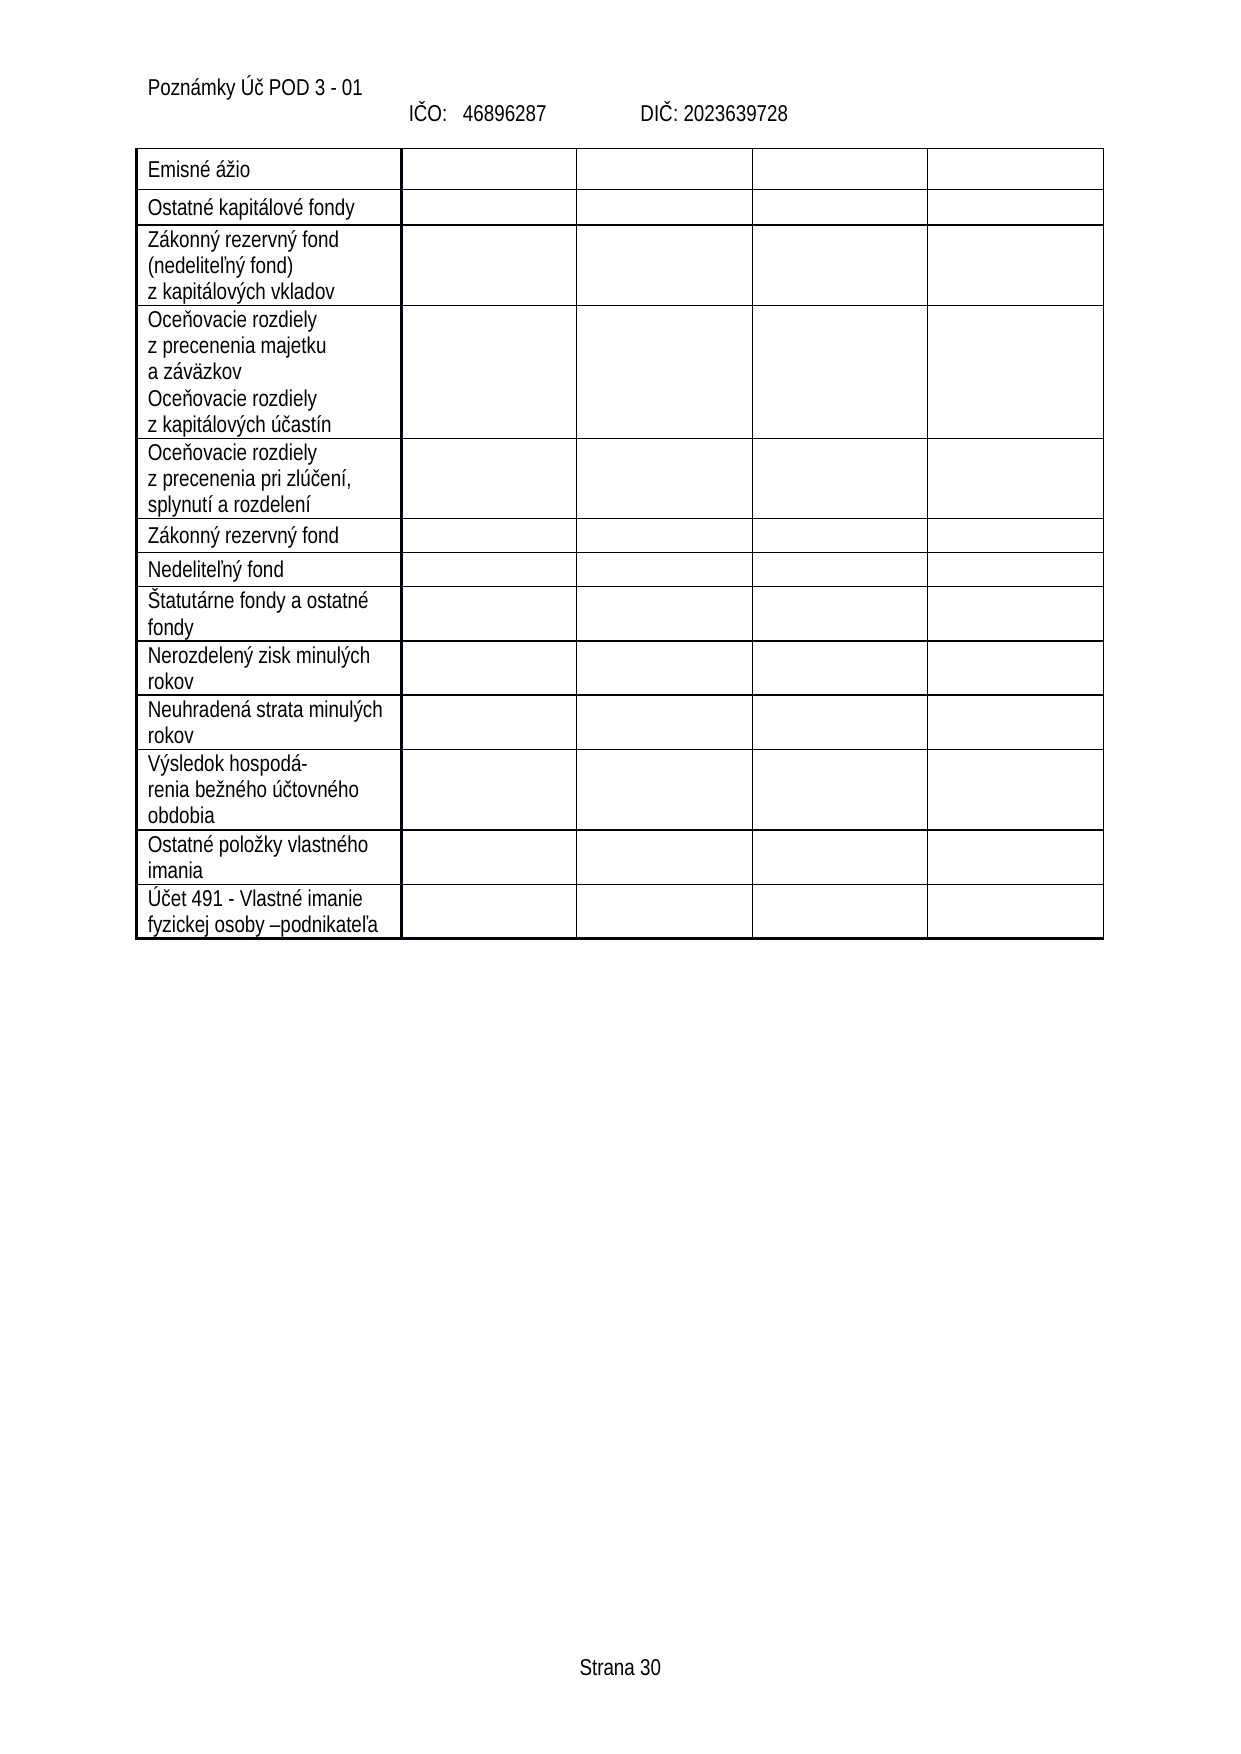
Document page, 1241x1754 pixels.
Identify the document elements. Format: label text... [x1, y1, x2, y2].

table_cell [928, 190, 1103, 223]
table_cell [753, 226, 927, 304]
table_cell [753, 439, 927, 517]
table_cell [753, 587, 927, 640]
table_cell [928, 885, 1103, 937]
table_cell [753, 885, 927, 937]
table_cell [753, 831, 927, 883]
table_cell Zákonný rezervný fond (nedeliteľný fond) z kapitálových vkladov [138, 226, 400, 304]
table_cell [577, 696, 752, 748]
table_cell [403, 306, 576, 385]
table_cell [403, 696, 576, 748]
table_cell [577, 750, 752, 829]
table_cell [577, 190, 752, 223]
table_cell [403, 587, 576, 640]
table_cell Oceňovacie rozdiely z precenenia majetku a záväzkov [138, 306, 400, 385]
table_cell [753, 190, 927, 223]
table_cell [928, 439, 1103, 517]
table_cell Neuhradená strata minulých rokov [138, 696, 400, 748]
table_cell [928, 696, 1103, 748]
table_cell Nerozdelený zisk minulých rokov [138, 642, 400, 694]
table_cell [928, 385, 1103, 437]
table_cell [403, 226, 576, 304]
table_cell [577, 642, 752, 694]
table_cell [928, 149, 1103, 189]
table_cell [753, 306, 927, 385]
table_cell [577, 885, 752, 937]
table_cell [928, 553, 1103, 586]
table_cell Emisné ážio [138, 149, 400, 189]
table_cell [577, 587, 752, 640]
table_cell [928, 750, 1103, 829]
table_cell Účet 491 - Vlastné imanie fyzickej osoby –podnikateľa [138, 885, 400, 937]
table_cell [577, 831, 752, 883]
table_cell [753, 149, 927, 189]
table_cell [577, 226, 752, 304]
table_cell [928, 519, 1103, 552]
table_cell [928, 587, 1103, 640]
table_cell [403, 385, 576, 437]
table_cell Výsledok hospodá-renia bežného účtovného obdobia [138, 750, 400, 829]
table_cell [753, 750, 927, 829]
table_cell [753, 385, 927, 437]
table_cell [403, 885, 576, 937]
table_cell Nedeliteľný fond [138, 553, 400, 586]
table_cell [403, 553, 576, 586]
table_cell [577, 553, 752, 586]
table_cell [403, 519, 576, 552]
table_cell [928, 831, 1103, 883]
table_cell [577, 519, 752, 552]
table_cell Oceňovacie rozdiely z kapitálových účastín [138, 385, 400, 437]
table_cell [403, 642, 576, 694]
table_cell [577, 306, 752, 385]
table_cell [403, 831, 576, 883]
table_cell [403, 190, 576, 223]
table_cell [928, 642, 1103, 694]
table_cell [403, 149, 576, 189]
table_cell Ostatné kapitálové fondy [138, 190, 400, 223]
table_cell Zákonný rezervný fond [138, 519, 400, 552]
table_cell [577, 149, 752, 189]
table_cell [403, 750, 576, 829]
table_cell [753, 519, 927, 552]
table_cell [928, 306, 1103, 385]
table_cell Ostatné položky vlastného imania [138, 831, 400, 883]
table_cell Oceňovacie rozdiely z precenenia pri zlúčení, splynutí a rozdelení [138, 439, 400, 517]
table_cell [753, 696, 927, 748]
table_cell [577, 385, 752, 437]
table_cell Štatutárne fondy a ostatné fondy [138, 587, 400, 640]
table_cell [753, 553, 927, 586]
table_cell [577, 439, 752, 517]
table_cell [928, 226, 1103, 304]
table_cell [403, 439, 576, 517]
table_cell [753, 642, 927, 694]
